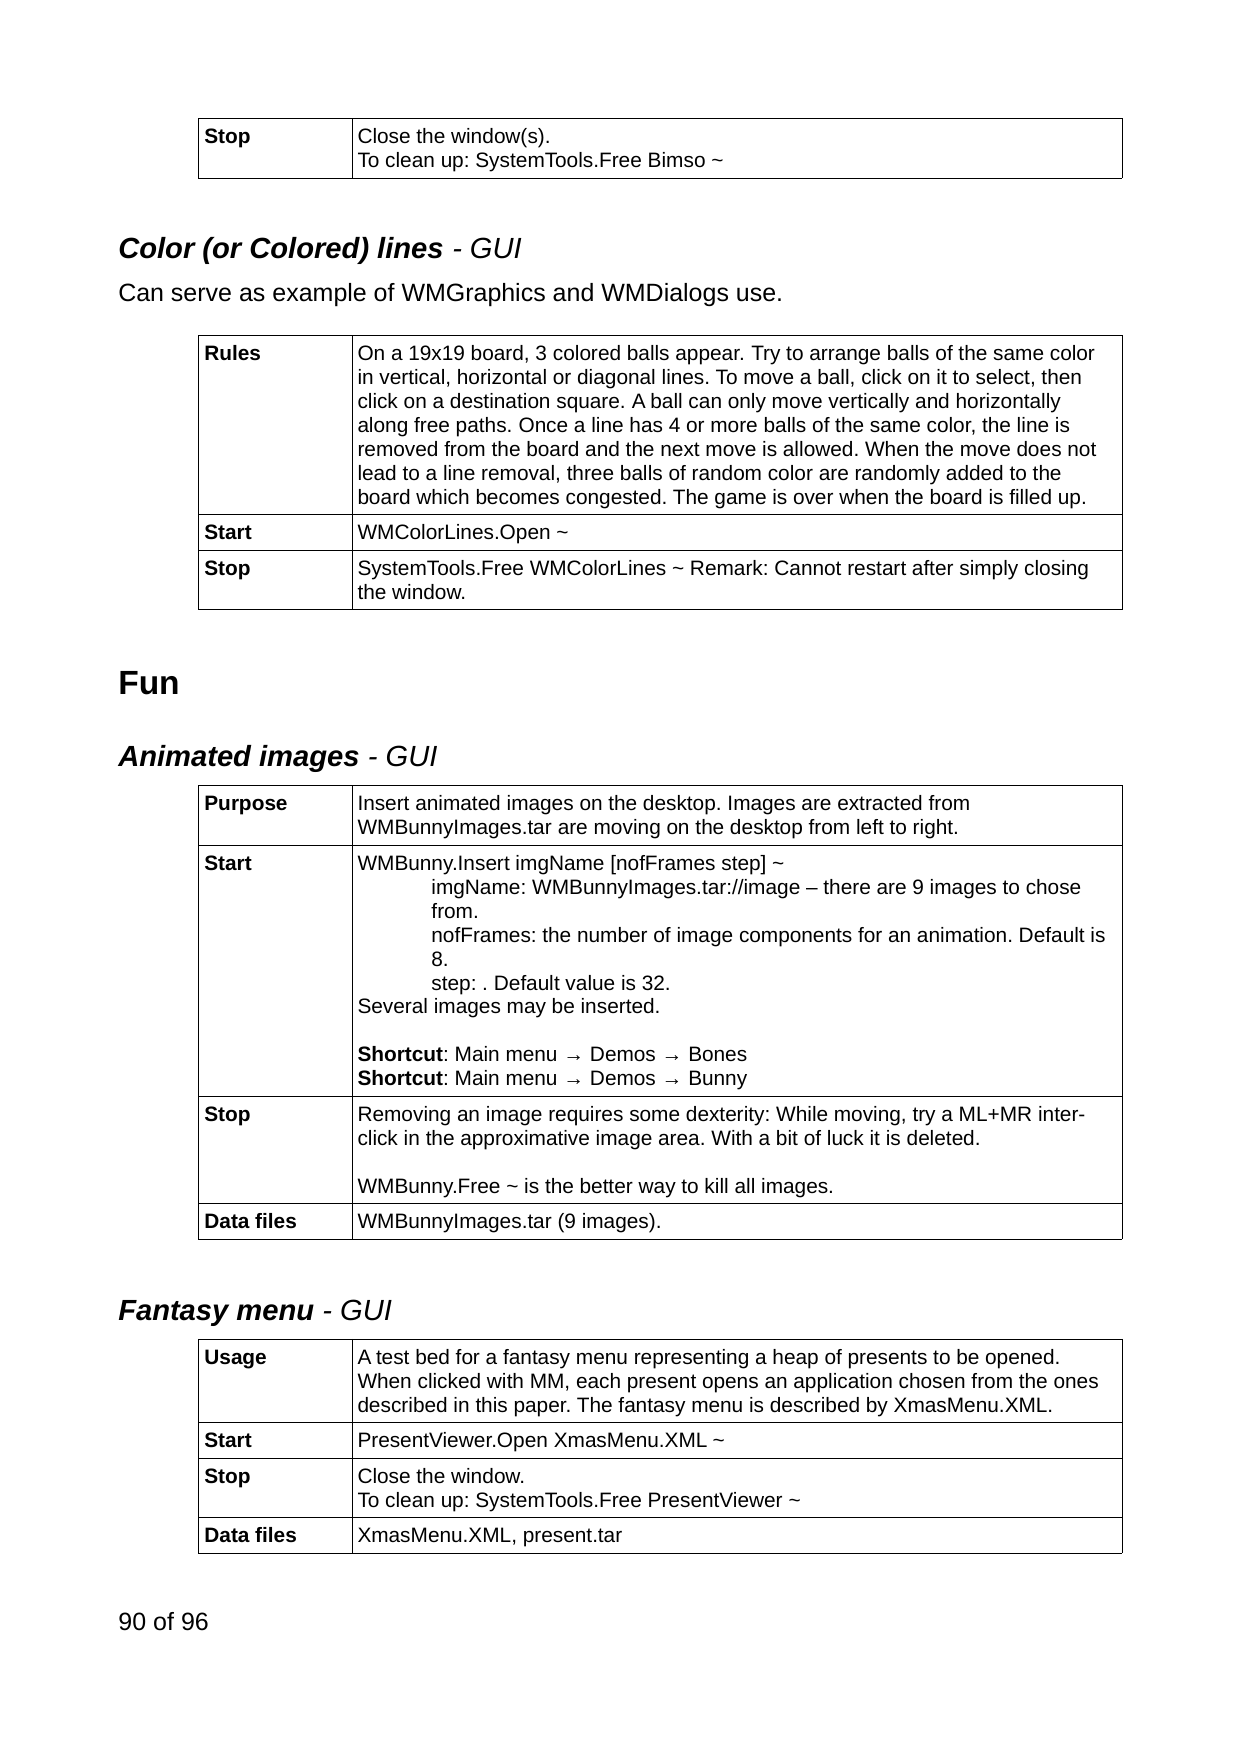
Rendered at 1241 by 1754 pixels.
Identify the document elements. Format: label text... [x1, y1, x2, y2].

table_header On a 19x19 board, 3 colored balls appear. Try to arrange balls of the same color in vertical, horizontal or diagonal lines. To move a ball, click on it to select, then click on a destination square. A ball can only move vertically and horizontally along free paths. Once a line has 4 or more balls of the same color, the line is removed from the board and the next move is allowed. When the move does not lead to a line removal, three balls of random color are randomly added to the board which becomes congested. The game is over when the board is filled up. [353, 336, 1122, 514]
table_header Purpose [199, 786, 352, 845]
subtitle Animated images - GUI [118, 739, 1122, 773]
text Can serve as example of WMGraphics and WMDialogs use. [118, 277, 1122, 306]
table_cell XmasMenu.XML, present.tar [353, 1518, 1122, 1553]
table_cell WMBunny.Insert imgName [nofFrames step] ~ imgName: WMBunnyImages.tar://image – there are 9 images to chose from. nofFrames: the number of image components for an animation. Default is 8. step: . Default value is 32. Several images may be inserted. Shortcut: Main menu → Demos → Bones Shortcut: Main menu → Demos → Bunny [353, 846, 1122, 1096]
table_header Rules [199, 336, 352, 514]
table_cell Start [199, 515, 352, 550]
table_cell Stop [199, 551, 352, 609]
table_cell Close the window(s). To clean up: SystemTools.Free Bimso ~ [353, 119, 1122, 178]
subtitle Color (or Colored) lines - GUI [118, 231, 1122, 265]
table_cell WMBunnyImages.tar (9 images). [353, 1204, 1122, 1239]
table_cell Stop [199, 1097, 352, 1203]
table_cell PresentViewer.Open XmasMenu.XML ~ [353, 1423, 1122, 1458]
table_cell Close the window. To clean up: SystemTools.Free PresentViewer ~ [353, 1459, 1122, 1517]
subtitle Fantasy menu - GUI [118, 1293, 1122, 1326]
table_header Usage [199, 1340, 352, 1422]
table_header Insert animated images on the desktop. Images are extracted from WMBunnyImages.tar are moving on the desktop from left to right. [353, 786, 1122, 845]
table_cell SystemTools.Free WMColorLines ~ Remark: Cannot restart after simply closing the window. [353, 551, 1122, 609]
table_cell WMColorLines.Open ~ [353, 515, 1122, 550]
subtitle Fun [118, 663, 1122, 702]
table_cell Data files [199, 1518, 352, 1553]
table_cell Removing an image requires some dexterity: While moving, try a ML+MR inter-click in the approximative image area. With a bit of luck it is deleted. WMBunny.Free ~ is the better way to kill all images. [353, 1097, 1122, 1203]
table_cell Stop [199, 119, 352, 178]
table_cell Start [199, 1423, 352, 1458]
table_cell Start [199, 846, 352, 1096]
table_header A test bed for a fantasy menu representing a heap of presents to be opened. When clicked with MM, each present opens an application chosen from the ones described in this paper. The fantasy menu is described by XmasMenu.XML. [353, 1340, 1122, 1422]
table_cell Stop [199, 1459, 352, 1517]
table_cell Data files [199, 1204, 352, 1239]
